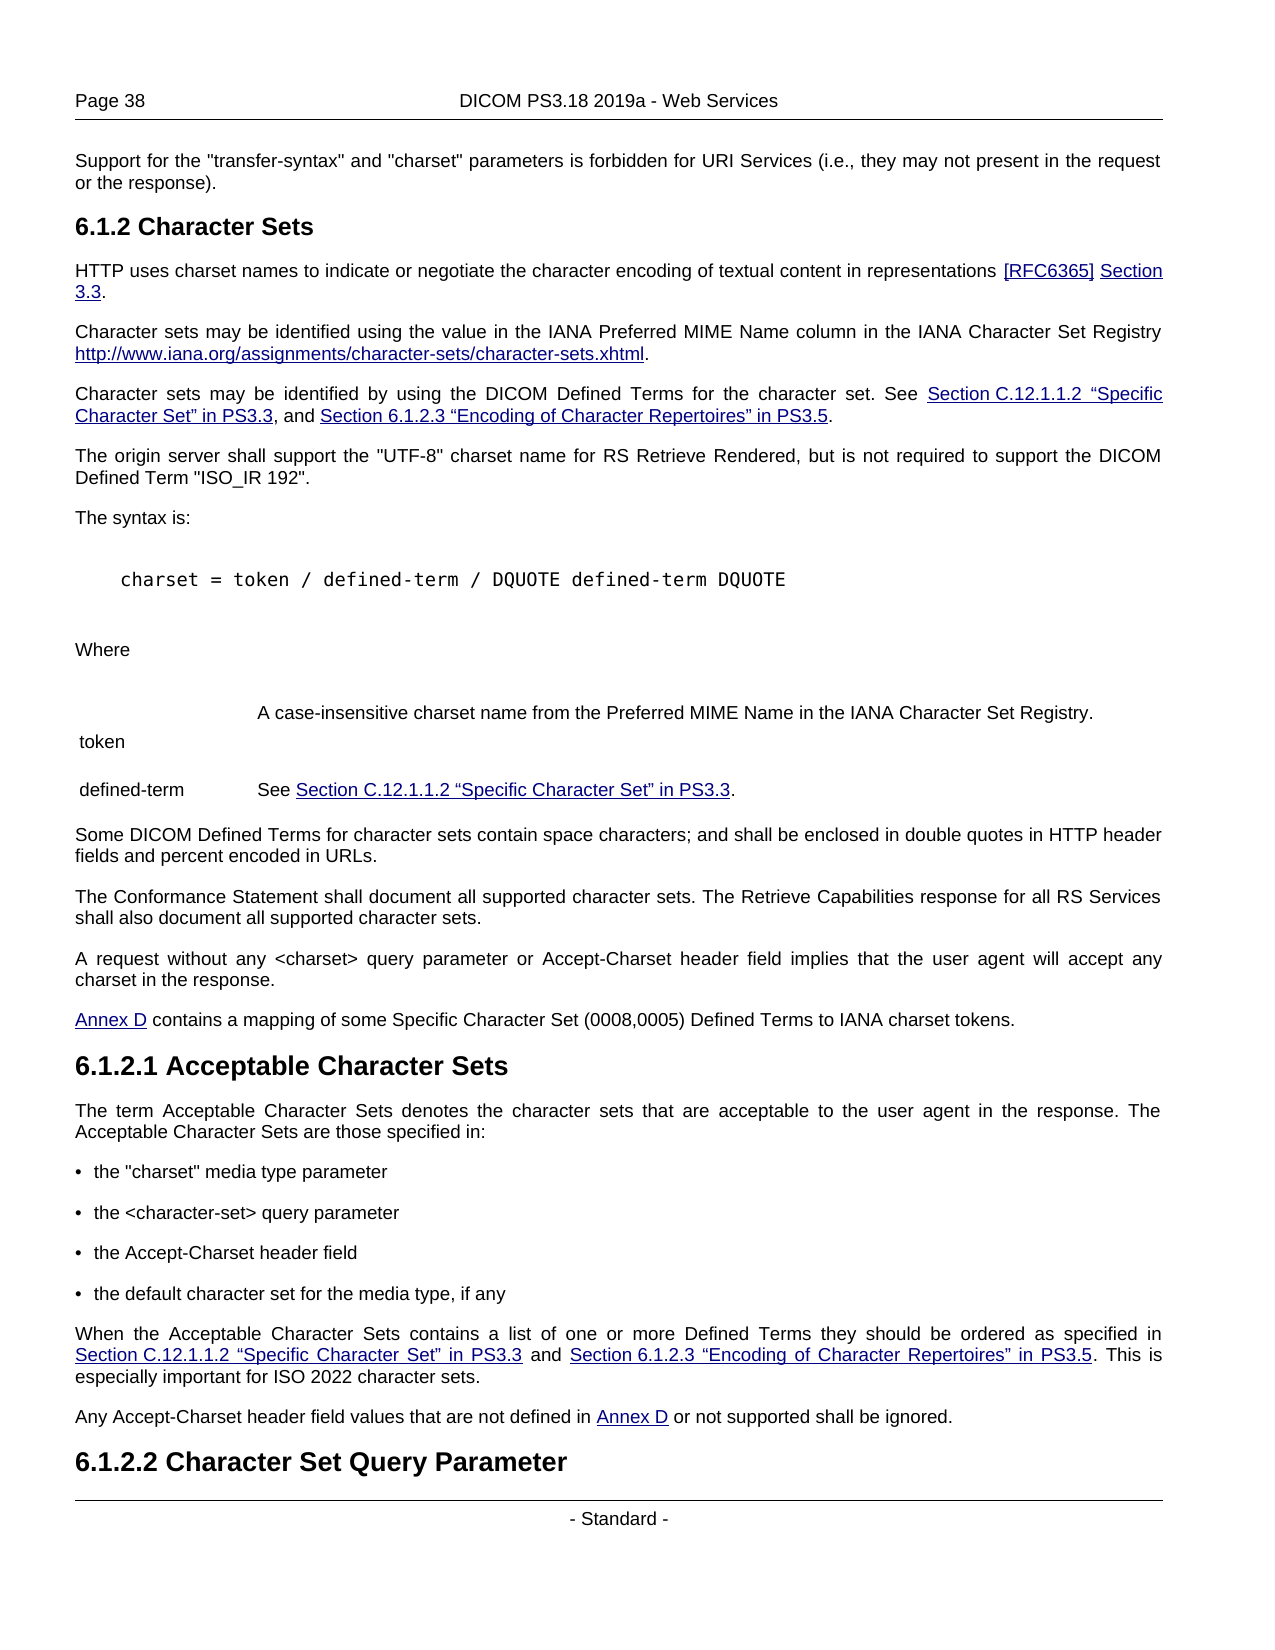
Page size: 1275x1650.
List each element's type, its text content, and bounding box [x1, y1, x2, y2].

text Character sets may be identified using the value in the IANA Preferred MIME Name column in the IANA Character Set Registry http://​www.iana.org/​assignments/​character-sets/​character-sets.xhtml. [75, 321, 1162, 364]
text Some DICOM Defined Terms for character sets contain space characters; and shall be enclosed in double quotes in HTTP header fields and percent encoded in URLs. [75, 823, 1162, 867]
list the "charset" media type parameter [75, 1161, 1162, 1183]
list the default character set for the media type, if any [75, 1282, 1162, 1304]
list the Accept-Charset header field [75, 1242, 1162, 1263]
table_header token [75, 679, 253, 756]
table_cell defined-term [75, 756, 253, 805]
text A request without any <charset> query parameter or Accept-Charset header field implies that the user agent will accept any charset in the response. [75, 947, 1162, 990]
table_cell See Section C.12.1.1.2 “Specific Character Set” in PS3.3. [253, 756, 1162, 805]
text 6.1.2.2 Character Set Query Parameter [75, 1446, 1162, 1478]
text Character sets may be identified by using the DICOM Defined Terms for the character set. See Section C.12.1.1.2 “Specific Character Set” in PS3.3, and Section 6.1.2.3 “Encoding of Character Repertoires” in PS3.5. [75, 383, 1162, 426]
text When the Acceptable Character Sets contains a list of one or more Defined Terms they should be ordered as specified in Section C.12.1.1.2 “Specific Character Set” in PS3.3 and Section 6.1.2.3 “Encoding of Character Repertoires” in PS3.5. This is especially important for ISO 2022 character sets. [75, 1323, 1162, 1387]
text Support for the "transfer-syntax" and "charset" parameters is forbidden for URI Services (i.e., they may not present in the request or the response). [75, 150, 1162, 193]
text The term Acceptable Character Sets denotes the character sets that are acceptable to the user agent in the response. The Acceptable Character Sets are those specified in: [75, 1099, 1162, 1143]
list the <character-set> query parameter [75, 1202, 1162, 1223]
text The Conformance Statement shall document all supported character sets. The Retrieve Capabilities response for all RS Services shall also document all supported character sets. [75, 885, 1162, 928]
text HTTP uses charset names to indicate or negotiate the character encoding of textual content in representations [RFC6365] Section 3.3. [75, 259, 1162, 302]
table_header A case-insensitive charset name from the Preferred MIME Name in the IANA Character Set Registry. [253, 679, 1162, 756]
text Any Accept-Charset header field values that are not defined in Annex D or not supported shall be ignored. [75, 1406, 1162, 1428]
text charset = token / defined-term / DQUOTE defined-term DQUOTE [75, 547, 1162, 620]
text Annex D contains a mapping of some Specific Character Set (0008,0005) Defined Terms to IANA charset tokens. [75, 1009, 1162, 1031]
text 6.1.2.1 Acceptable Character Sets [75, 1049, 1162, 1081]
text 6.1.2 Character Sets [75, 212, 1162, 241]
text The origin server shall support the "UTF-8" charset name for RS Retrieve Rendered, but is not required to support the DICOM Defined Term "ISO_IR 192". [75, 445, 1162, 488]
text The syntax is: [75, 507, 1162, 528]
text Where [75, 638, 1162, 660]
